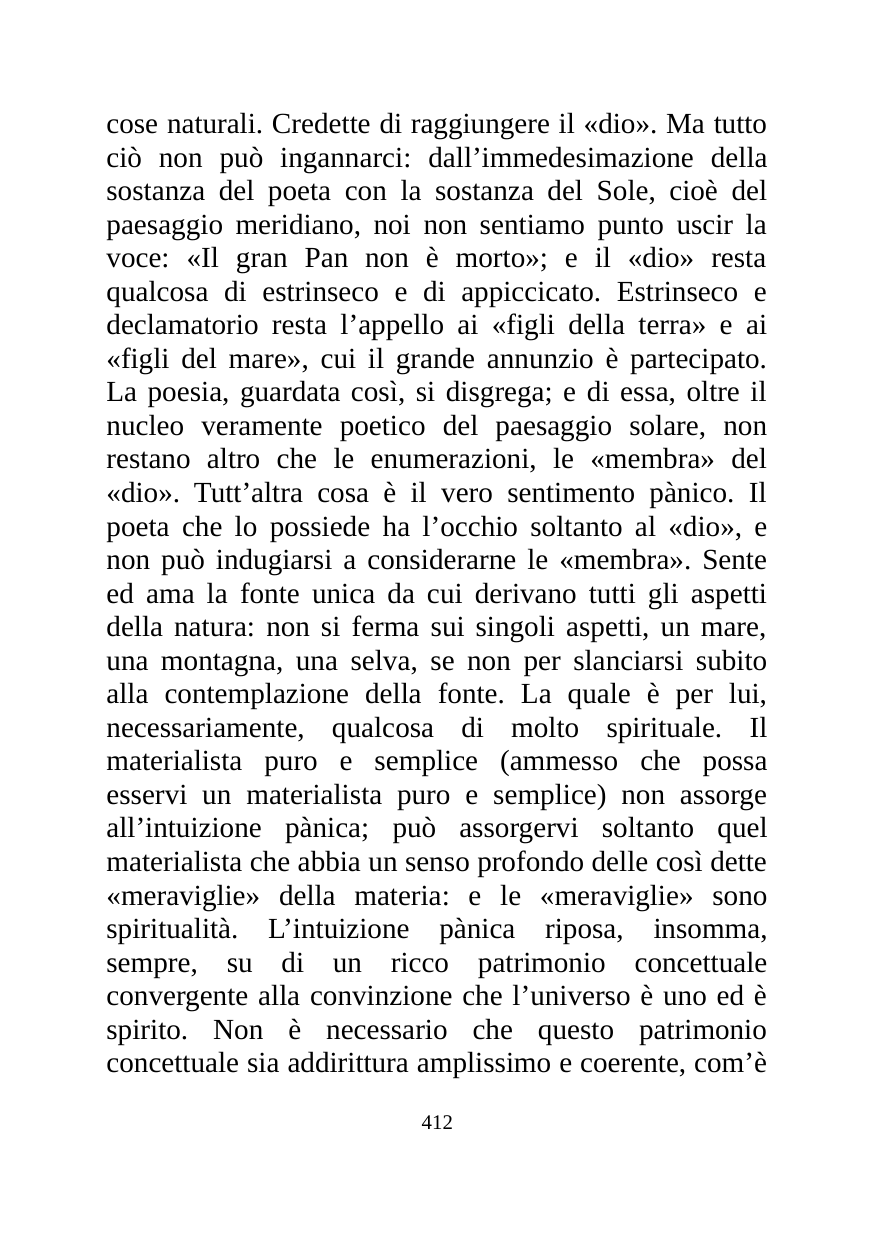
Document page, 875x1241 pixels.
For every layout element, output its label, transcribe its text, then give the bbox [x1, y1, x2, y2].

text cose naturali. Credette di raggiungere il «dio». Ma tutto ciò non può ingannarci: dall’immedesimazione della sostanza del poeta con la sostanza del Sole, cioè del paesaggio meridiano, noi non sentiamo punto uscir la voce: «Il gran Pan non è morto»; e il «dio» resta qualcosa di estrinseco e di appiccicato. Estrinseco e declamatorio resta l’appello ai «figli della terra» e ai «figli del mare», cui il grande annunzio è partecipato. La poesia, guardata così, si disgrega; e di essa, oltre il nucleo veramente poetico del paesaggio solare, non restano altro che le enumerazioni, le «membra» del «dio». Tutt’altra cosa è il vero sentimento pànico. Il poeta che lo possiede ha l’occhio soltanto al «dio», e non può indugiarsi a considerarne le «membra». Sente ed ama la fonte unica da cui derivano tutti gli aspetti della natura: non si ferma sui singoli aspetti, un mare, una montagna, una selva, se non per slanciarsi subito alla contemplazione della fonte. La quale è per lui, necessariamente, qualcosa di molto spirituale. Il materialista puro e semplice (ammesso che possa esservi un materialista puro e semplice) non assorge all’intuizione pànica; può assorgervi soltanto quel materialista che abbia un senso profondo delle così dette «meraviglie» della materia: e le «meraviglie» sono spiritualità. L’intuizione pànica riposa, insomma, sempre, su di un ricco patrimonio concettuale convergente alla convinzione che l’universo è uno ed è spirito. Non è necessario che questo patrimonio concettuale sia addirittura amplissimo e coerente, com’è [106, 106, 768, 1079]
